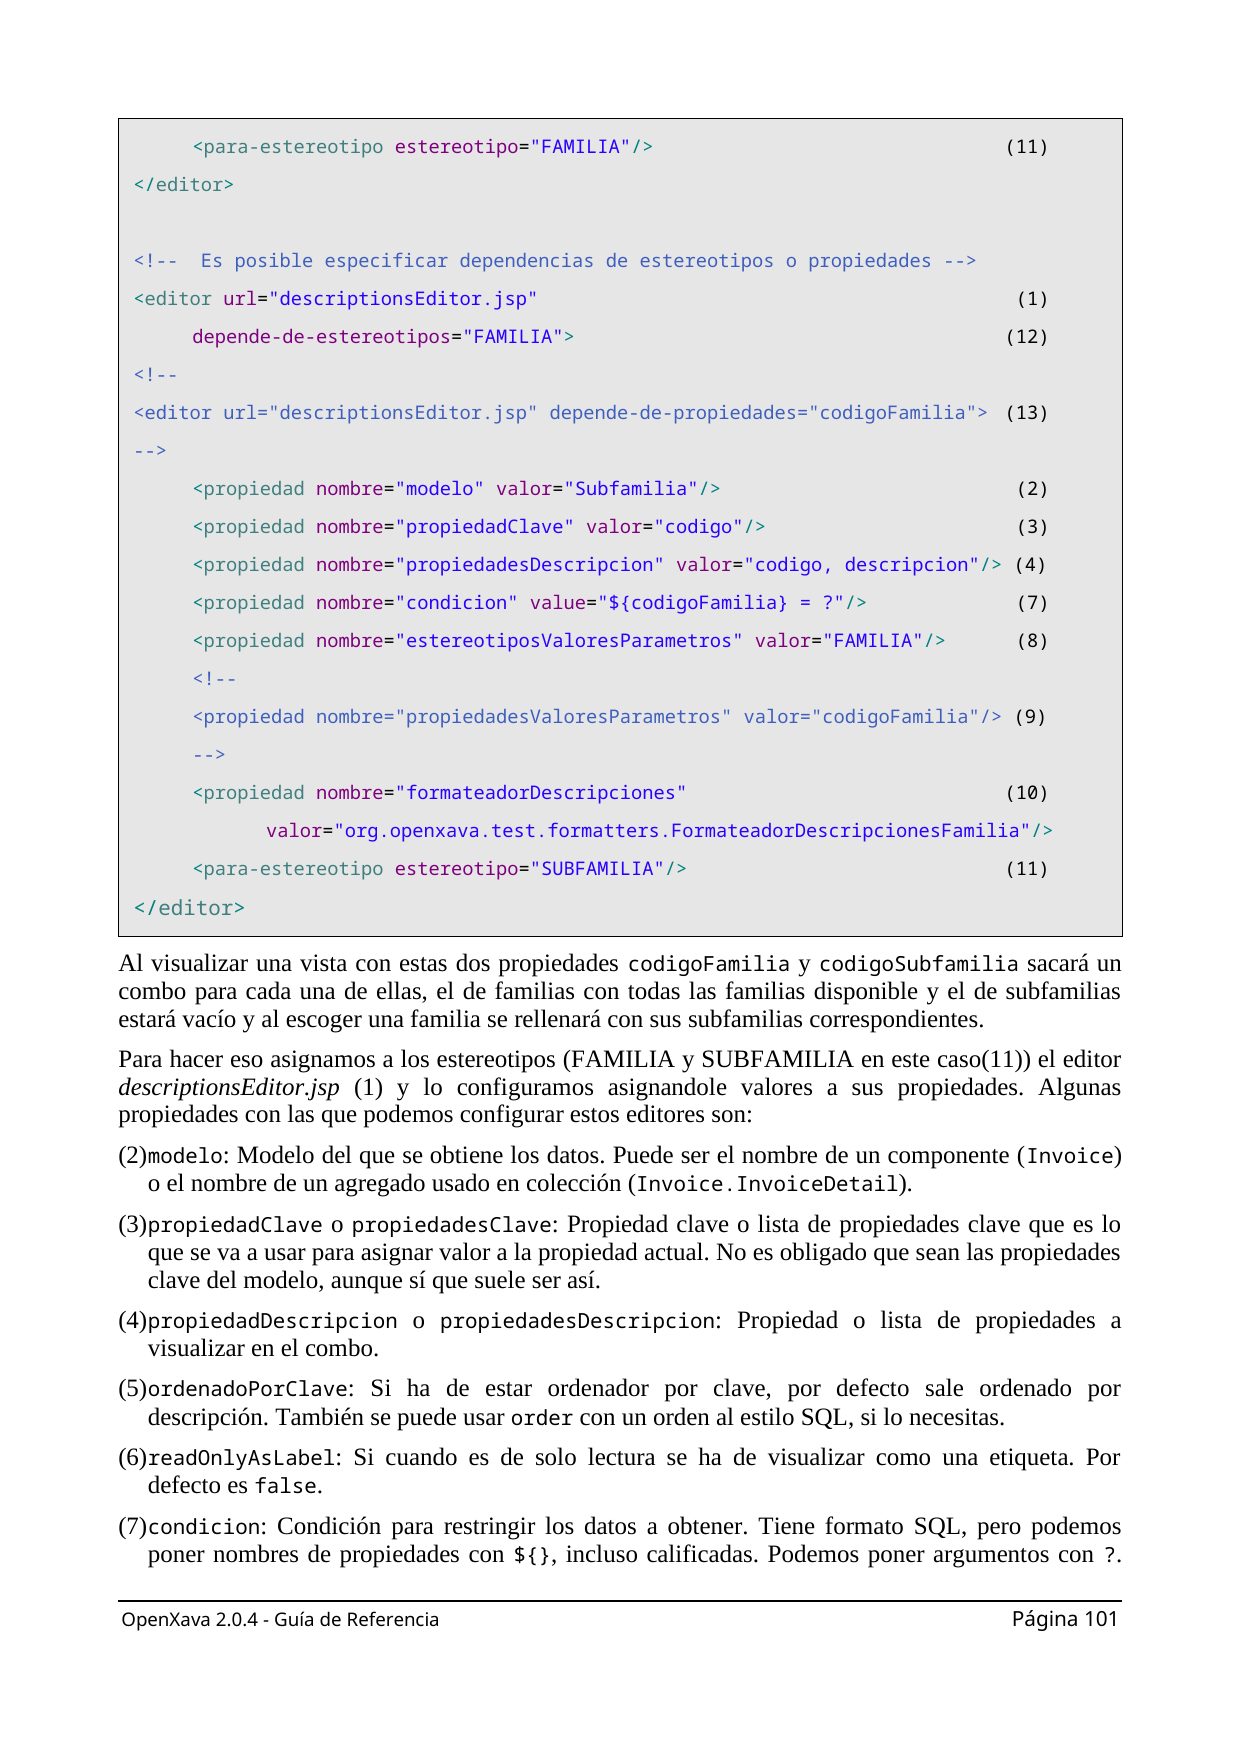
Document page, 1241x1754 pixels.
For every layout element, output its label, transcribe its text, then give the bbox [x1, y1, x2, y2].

text <!-- [119, 346, 1122, 384]
text <propiedad nombre="propiedadesValoresParametros" valor="codigoFamilia"/> (9) [119, 688, 1122, 726]
text --> [119, 422, 1122, 460]
list propiedadDescripcion o propiedadesDescripcion: Propiedad o lista de propiedades a visualizar en el combo. [118, 1306, 1122, 1362]
text <editor url="descriptionsEditor.jsp" depende-de-propiedades="codigoFamilia"> (13) [119, 384, 1122, 422]
text <propiedad nombre="propiedadClave" valor="codigo"/> (3) [119, 498, 1122, 536]
text <propiedad nombre="propiedadesDescripcion" valor="codigo, descripcion"/> (4) [119, 536, 1122, 574]
text --> [119, 726, 1122, 764]
text <propiedad nombre="estereotiposValoresParametros" valor="FAMILIA"/> (8) [119, 612, 1122, 650]
text valor="org.openxava.test.formatters.FormateadorDescripcionesFamilia"/> [119, 802, 1122, 841]
text Para hacer eso asignamos a los estereotipos (FAMILIA y SUBFAMILIA en este caso(11)) el editor descriptionsEditor.jsp (1) y lo configuramos asignandole valores a sus propiedades. Algunas propiedades con las que podemos configurar estos editores son: [118, 1045, 1122, 1128]
text <!-- [119, 650, 1122, 688]
list propiedadClave o propiedadesClave: Propiedad clave o lista de propiedades clave que es lo que se va a usar para asignar valor a la propiedad actual. No es obligado que sean las propiedades clave del modelo, aunque sí que suele ser así. [118, 1210, 1122, 1293]
text Al visualizar una vista con estas dos propiedades codigoFamilia y codigoSubfamilia sacará un combo para cada una de ellas, el de familias con todas las familias disponible y el de subfamilias estará vacío y al escoger una familia se rellenará con sus subfamilias correspondientes. [118, 949, 1122, 1033]
list modelo: Modelo del que se obtiene los datos. Puede ser el nombre de un componente (Invoice) o el nombre de un agregado usado en colección (Invoice.InvoiceDetail). [118, 1141, 1122, 1197]
list readOnlyAsLabel: Si cuando es de solo lectura se ha de visualizar como una etiqueta. Por defecto es false. [118, 1443, 1122, 1500]
list condicion: Condición para restringir los datos a obtener. Tiene formato SQL, pero podemos poner nombres de propiedades con ${}, incluso calificadas. Podemos poner argumentos con ?. [118, 1512, 1122, 1569]
list ordenadoPorClave: Si ha de estar ordenador por clave, por defecto sale ordenado por descripción. También se puede usar order con un orden al estilo SQL, si lo necesitas. [118, 1374, 1122, 1431]
text <para-estereotipo estereotipo="SUBFAMILIA"/> (11) [119, 841, 1122, 878]
text </editor> [119, 156, 1122, 194]
text <para-estereotipo estereotipo="FAMILIA"/> (11) [119, 119, 1122, 156]
text <propiedad nombre="condicion" value="${codigoFamilia} = ?"/> (7) [119, 574, 1122, 612]
text depende-de-estereotipos="FAMILIA"> (12) [119, 308, 1122, 346]
text </editor> [119, 878, 1122, 936]
text <propiedad nombre="modelo" valor="Subfamilia"/> (2) [119, 460, 1122, 498]
text <propiedad nombre="formateadorDescripciones" (10) [119, 764, 1122, 802]
text <!-- Es posible especificar dependencias de estereotipos o propiedades --> [119, 232, 1122, 270]
text <editor url="descriptionsEditor.jsp" (1) [119, 270, 1122, 308]
